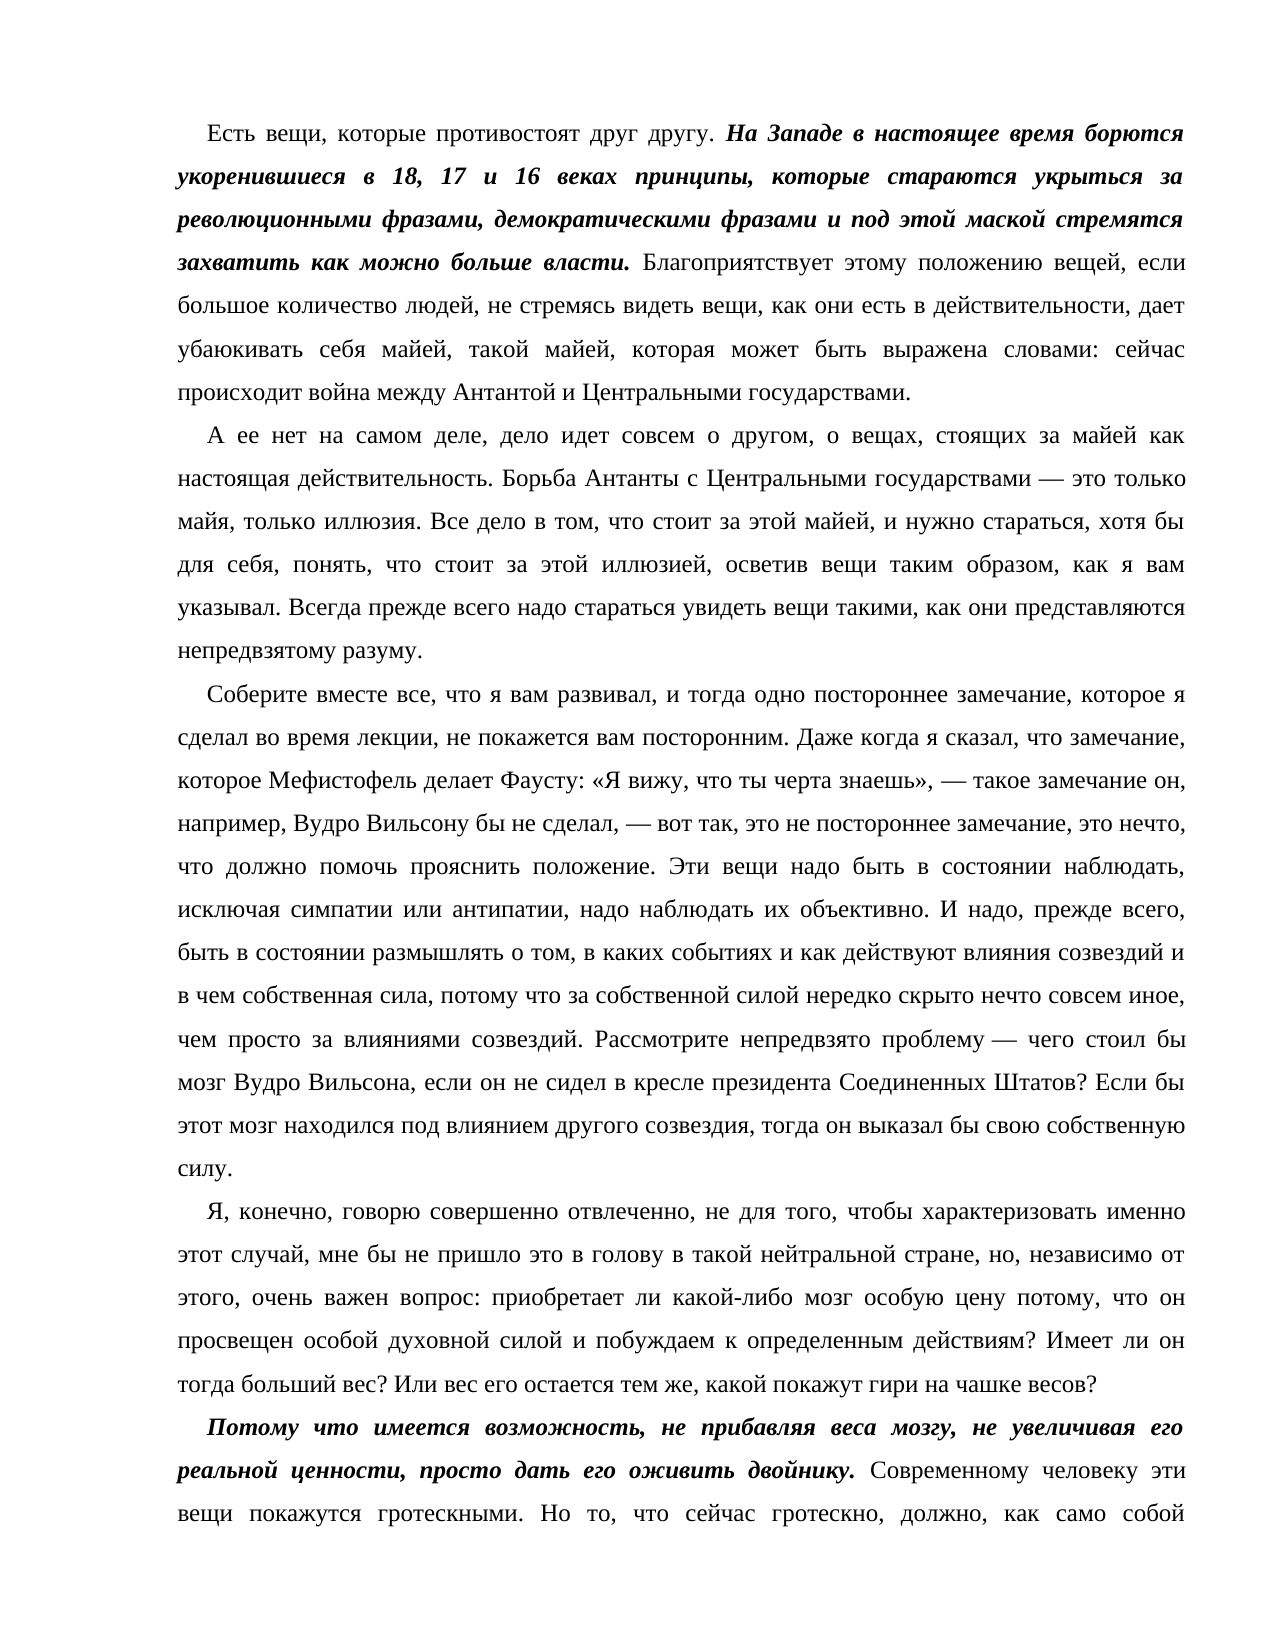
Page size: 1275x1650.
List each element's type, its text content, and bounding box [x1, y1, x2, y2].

text Есть вещи, которые противостоят друг другу. На Западе в настоящее время борются укоренившиеся в 18, 17 и 16 веках принципы, которые стараются укрыться за революционными фразами, демократическими фразами и под этой маской стремятся захватить как можно больше власти. Благоприятствует этому положению вещей, если большое количество людей, не стремясь видеть вещи, как они есть в действительности, дает убаюкивать себя майей, такой майей, которая может быть выражена словами: сейчас происходит война между Антантой и Центральными государствами. [177, 118, 1186, 406]
text Я, конечно, говорю совершенно отвлеченно, не для того, чтобы характеризовать именно этот случай, мне бы не пришло это в голову в такой нейтральной стране, но, независимо от этого, очень важен вопрос: приобретает ли какой-либо мозг особую цену потому, что он просвещен особой духовной силой и побуждаем к определенным действиям? Имеет ли он тогда больший вес? Или вес его остается тем же, какой покажут гири на чашке весов? [177, 1196, 1186, 1397]
text Соберите вместе все, что я вам развивал, и тогда одно постороннее замечание, которое я сделал во время лекции, не покажется вам посторонним. Даже когда я сказал, что замечание, которое Мефистофель делает Фаусту: «Я вижу, что ты черта знаешь», — такое замечание он, например, Вудро Вильсону бы не сделал, — вот так, это не постороннее замечание, это нечто, что должно помочь прояснить положение. Эти вещи надо быть в состоянии наблюдать, исключая симпатии или антипатии, надо наблюдать их объективно. И надо, прежде всего, быть в состоянии размышлять о том, в каких событиях и как действуют влияния созвездий и в чем собственная сила, потому что за собственной силой нередко скрыто нечто совсем иное, чем просто за влияниями созвездий. Рассмотрите непредвзято проблему — чего стоил бы мозг Вудро Вильсона, если он не сидел в кресле президента Соединенных Штатов? Если бы этот мозг находился под влиянием другого созвездия, тогда он выказал бы свою собственную силу. [177, 679, 1186, 1182]
text Потому что имеется возможность, не прибавляя веса мозгу, не увеличивая его реальной ценности, просто дать его оживить двойнику. Современному человеку эти вещи покажутся гротескными. Но то, что сейчас гротескно, должно, как само собой [177, 1412, 1186, 1527]
text А ее нет на самом деле, дело идет совсем о другом, о вещах, стоящих за майей как настоящая действительность. Борьба Антанты с Центральными государствами — это только майя, только иллюзия. Все дело в том, что стоит за этой майей, и нужно стараться, хотя бы для себя, понять, что стоит за этой иллюзией, осветив вещи таким образом, как я вам указывал. Всегда прежде всего надо стараться увидеть вещи такими, как они представляются непредвзятому разуму. [177, 420, 1186, 664]
